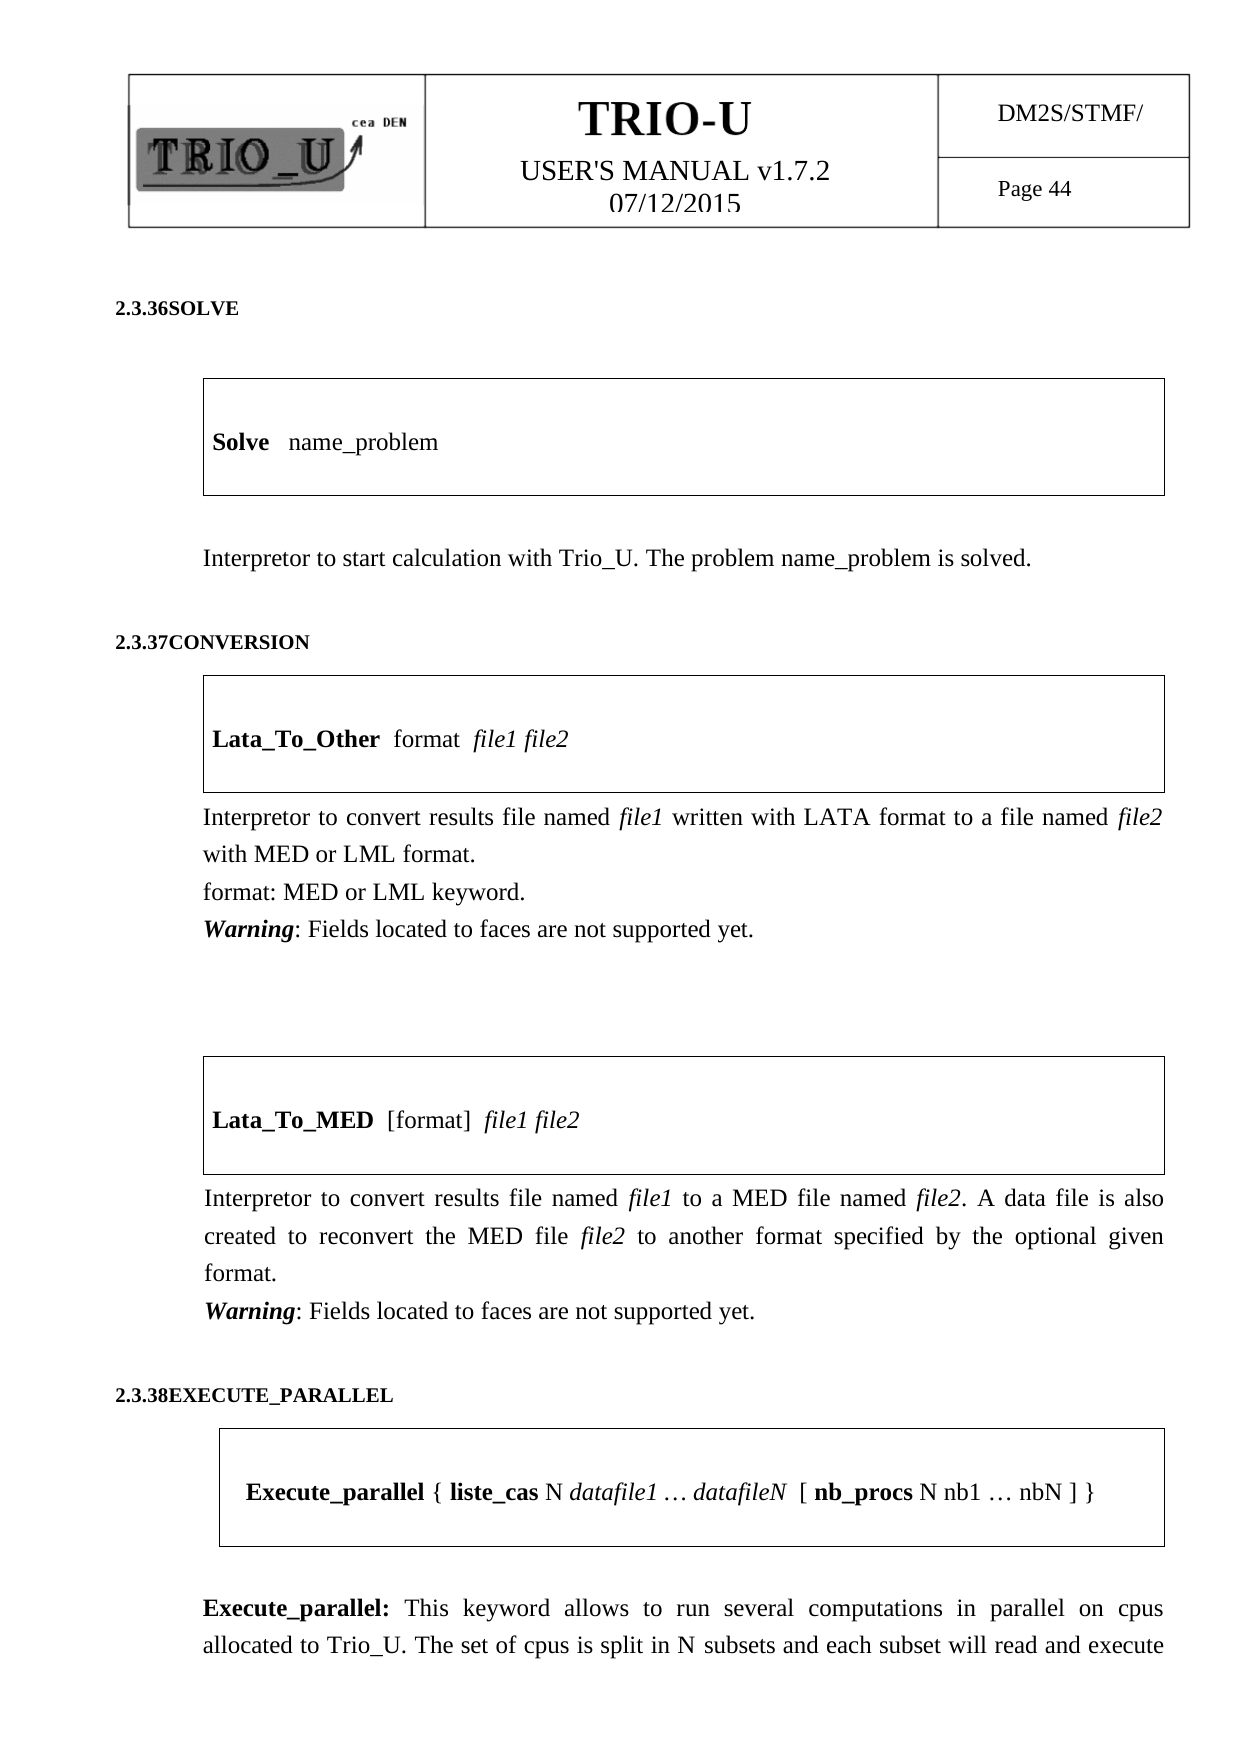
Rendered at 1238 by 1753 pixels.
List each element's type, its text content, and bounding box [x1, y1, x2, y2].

subtitle CONVERSION [115, 630, 1164, 654]
text Warning: Fields located to faces are not supported yet. [204, 1287, 1165, 1325]
text Interpretor to convert results file named file1 written with LATA format to a file named file2 with MED or LML format. [203, 793, 1165, 868]
text format: MED or LML keyword. [203, 868, 1165, 906]
text Lata_To_MED [format] file1 file2 [204, 1093, 1164, 1134]
text Execute_parallel: This keyword allows to run several computations in parallel on cpus allocated to Trio_U. The set of cpus is split in N subsets and each subset will read and execute [203, 1584, 1165, 1659]
text Lata_To_Other format file1 file2 [204, 712, 1164, 753]
subtitle EXECUTE_PARALLEL [115, 1383, 1164, 1407]
text Execute_parallel { liste_cas N datafile1 … datafileN [ nb_procs N nb1 … nbN ] } [220, 1465, 1164, 1506]
text Interpretor to convert results file named file1 to a MED file named file2. A data file is also created to reconvert the MED file file2 to another format specified by the optional given format. [204, 1175, 1165, 1287]
text Solve name_problem [204, 415, 1164, 456]
text Interpretor to start calculation with Trio_U. The problem name_problem is solved. [203, 534, 1165, 571]
subtitle SOLVE [115, 295, 1164, 319]
text Warning: Fields located to faces are not supported yet. [203, 906, 1165, 943]
